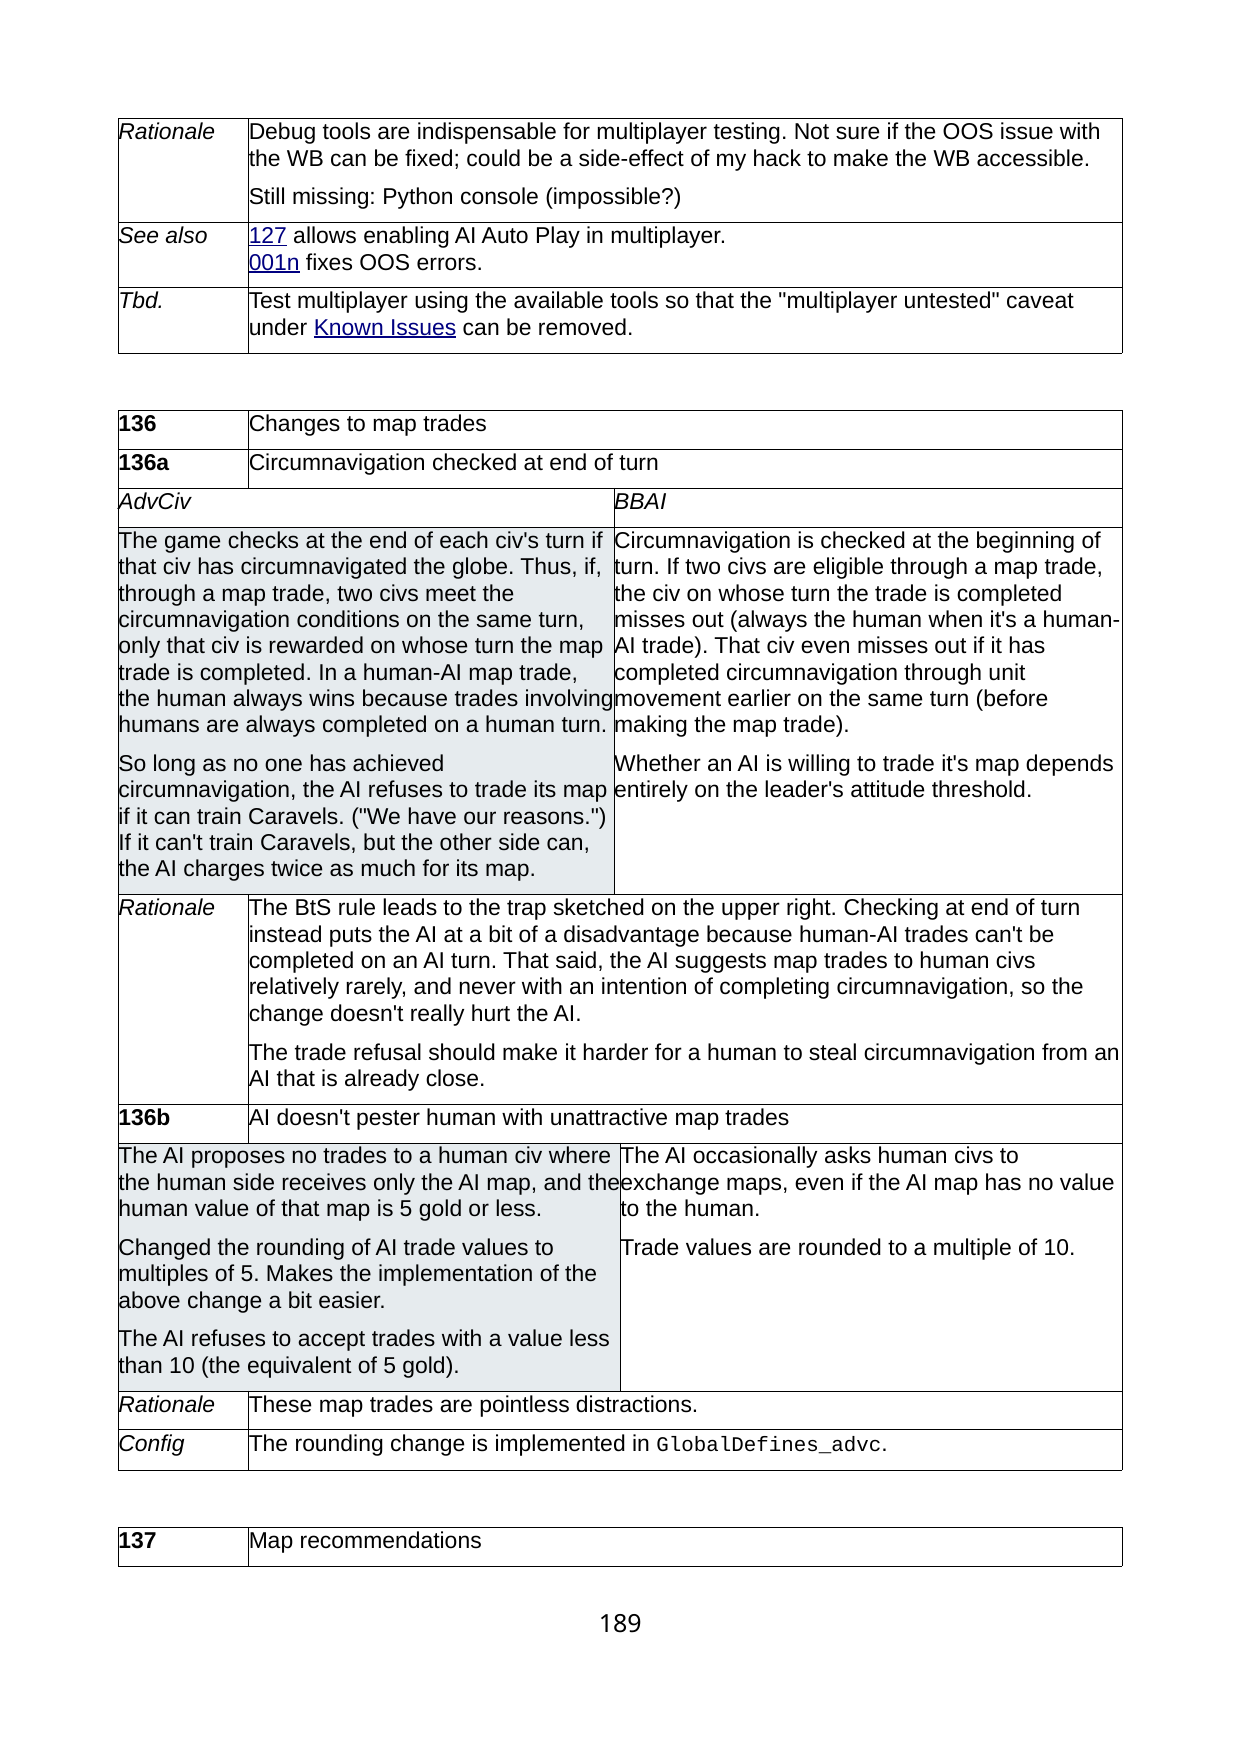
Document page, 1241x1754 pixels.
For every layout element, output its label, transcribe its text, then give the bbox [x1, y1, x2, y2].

table_cell The AI proposes no trades to a human civ where the human side receives only the AI map, and the human value of that map is 5 gold or less. Changed the rounding of AI trade values to multiples of 5. Makes the implementation of the above change a bit easier. The AI refuses to accept trades with a value less than 10 (the equivalent of 5 gold). [119, 1144, 620, 1391]
table_cell The game checks at the end of each civ's turn if that civ has circumnavigated the globe. Thus, if, through a map trade, two civs meet the circumnavigation conditions on the same turn, only that civ is rewarded on whose turn the map trade is completed. In a human-AI map trade, the human always wins because trades involving humans are always completed on a human turn. So long as no one has achieved circumnavigation, the AI refuses to trade its map if it can train Caravels. ("We have our reasons.") If it can't train Caravels, but the other side can, the AI charges twice as much for its map. [119, 528, 614, 894]
table_cell The rounding change is implemented in GlobalDefines_advc. [249, 1430, 1122, 1469]
table_cell Rationale [119, 1392, 248, 1429]
table_cell These map trades are pointless distractions. [249, 1392, 1122, 1429]
table_cell 136b [119, 1105, 248, 1142]
table_header Changes to map trades [249, 411, 1122, 449]
table_cell 127 allows enabling AI Auto Play in multiplayer. 001n fixes OOS errors. [249, 223, 1122, 287]
table_cell Circumnavigation is checked at the beginning of turn. If two civs are eligible through a map trade, the civ on whose turn the trade is completed misses out (always the human when it's a human-AI trade). That civ even misses out if it has completed circumnavigation through unit movement earlier on the same turn (before making the map trade). Whether an AI is willing to trade it's map depends entirely on the leader's attitude threshold. [615, 528, 1122, 894]
table_header 137 [119, 1528, 248, 1566]
table_cell Tbd. [119, 288, 248, 352]
table_cell See also [119, 223, 248, 287]
table_cell Debug tools are indispensable for multiplayer testing. Not sure if the OOS issue with the WB can be fixed; could be a side-effect of my hack to make the WB accessible. Still missing: Python console (impossible?) [249, 119, 1122, 222]
table_cell The AI occasionally asks human civs to exchange maps, even if the AI map has no value to the human. Trade values are rounded to a multiple of 10. [621, 1144, 1122, 1391]
table_cell AdvCiv [119, 489, 614, 527]
table_header 136 [119, 411, 248, 449]
table_cell Rationale [119, 895, 248, 1103]
table_cell Config [119, 1430, 248, 1469]
table_cell Circumnavigation checked at end of turn [249, 450, 1122, 488]
table_cell The BtS rule leads to the trap sketched on the upper right. Checking at end of turn instead puts the AI at a bit of a disadvantage because human-AI trades can't be completed on an AI turn. That said, the AI suggests map trades to human civs relatively rarely, and never with an intention of completing circumnavigation, so the change doesn't really hurt the AI. The trade refusal should make it harder for a human to steal circumnavigation from an AI that is already close. [249, 895, 1122, 1103]
table_header Map recommendations [249, 1528, 1122, 1566]
table_cell AI doesn't pester human with unattractive map trades [249, 1105, 1122, 1142]
table_cell Test multiplayer using the available tools so that the "multiplayer untested" caveat under Known Issues can be removed. [249, 288, 1122, 352]
table_cell 136a [119, 450, 248, 488]
table_cell BBAI [615, 489, 1122, 527]
table_cell Rationale [119, 119, 248, 222]
